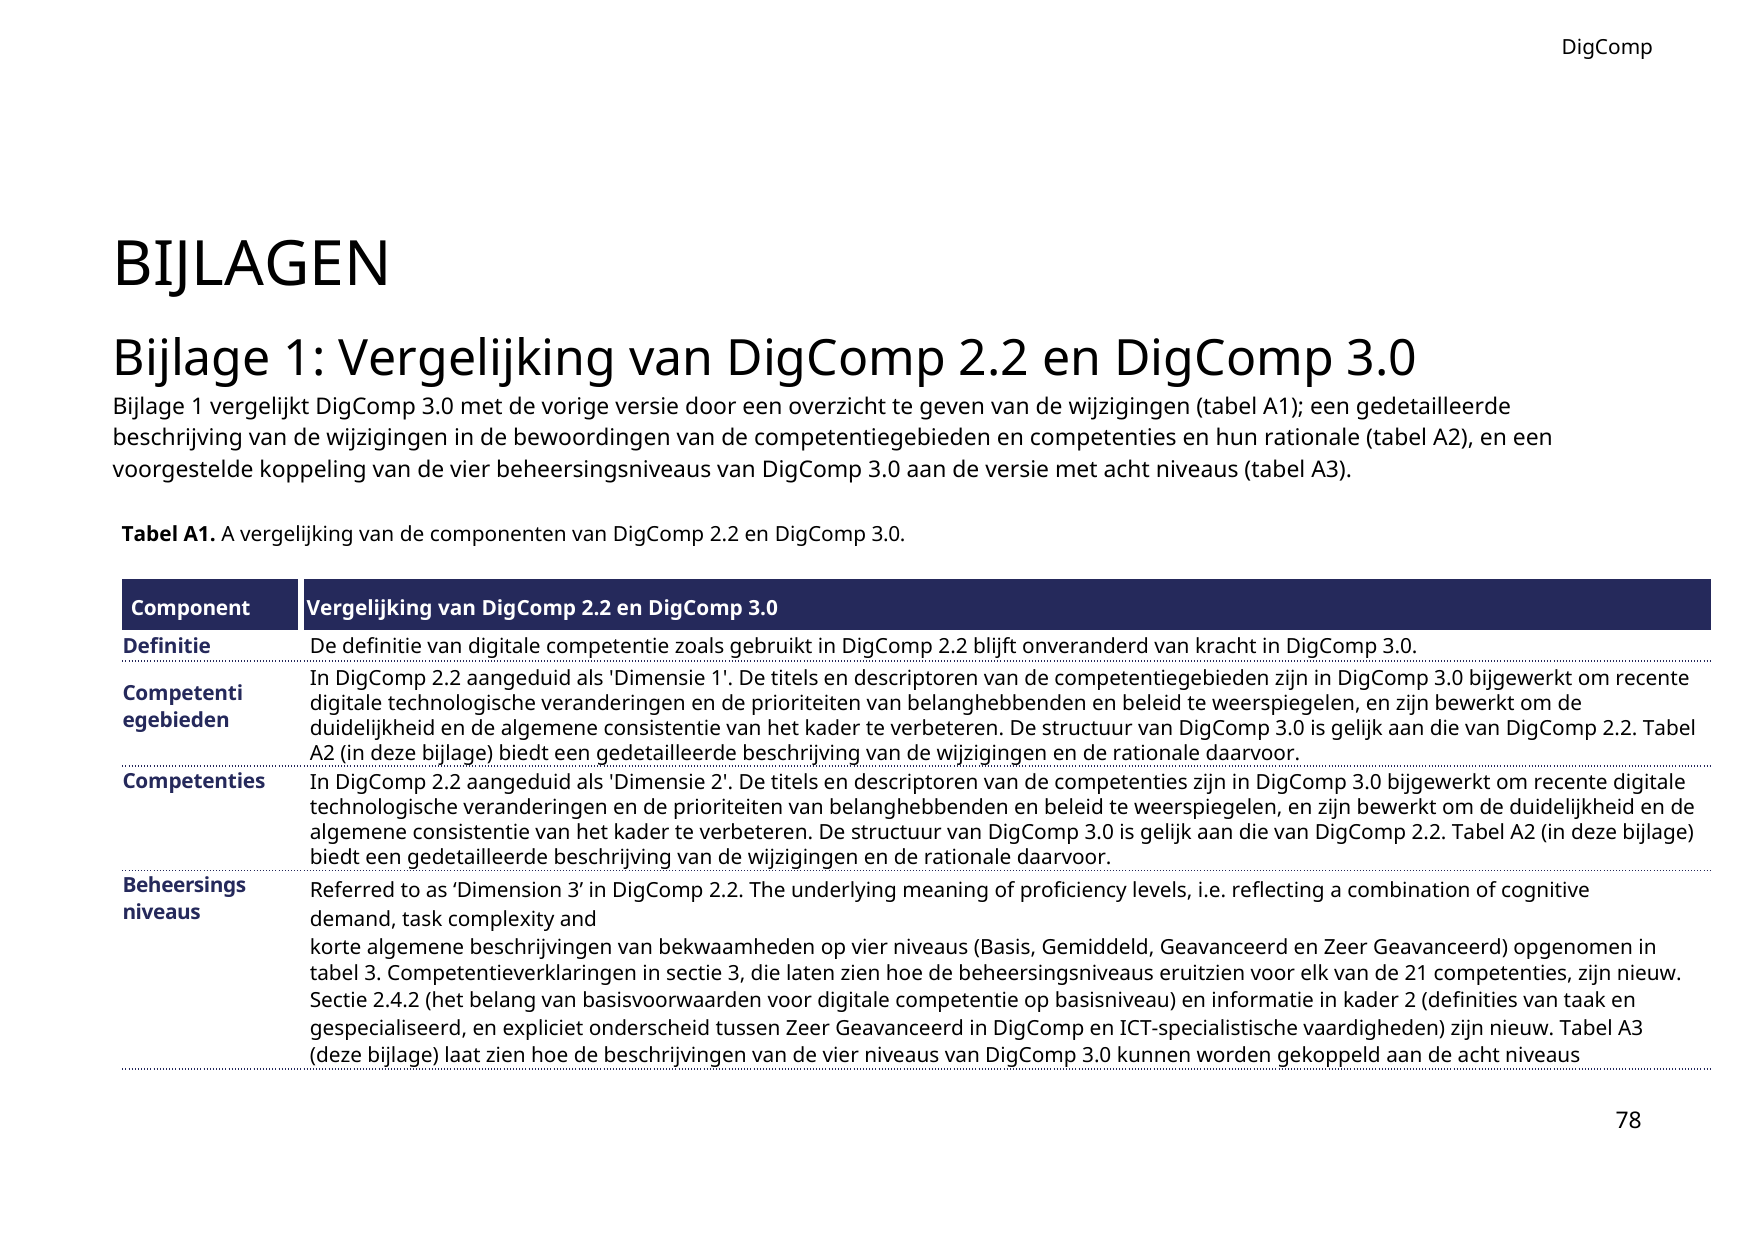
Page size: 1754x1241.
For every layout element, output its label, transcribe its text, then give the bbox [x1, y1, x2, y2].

table_cell Competentiegebieden [122, 660, 301, 765]
subtitle Bijlage 1: Vergelijking van DigComp 2.2 en DigComp 3.0 [112, 322, 1641, 390]
text Bijlage 1 vergelijkt DigComp 3.0 met de vorige versie door een overzicht te geven van de wijzigingen (tabel A1); een gedetailleerde beschrijving van de wijzigingen in de bewoordingen van de competentiegebieden en competenties en hun rationale (tabel A2), en een voorgestelde koppeling van de vier beheersingsniveaus van DigComp 3.0 aan de versie met acht niveaus (tabel A3). [112, 390, 1641, 484]
table_cell Beheersingsniveaus [122, 870, 301, 1068]
table_cell In DigComp 2.2 aangeduid als 'Dimensie 2'. De titels en descriptoren van de competenties zijn in DigComp 3.0 bijgewerkt om recente digitale technologische veranderingen en de prioriteiten van belanghebbenden en beleid te weerspiegelen, en zijn bewerkt om de duidelijkheid en de algemene consistentie van het kader te verbeteren. De structuur van DigComp 3.0 is gelijk aan die van DigComp 2.2. Tabel A2 (in deze bijlage) biedt een gedetailleerde beschrijving van de wijzigingen en de rationale daarvoor. [301, 765, 1711, 870]
subtitle BIJLAGEN [112, 219, 1641, 304]
table_cell De definitie van digitale competentie zoals gebruikt in DigComp 2.2 blijft onveranderd van kracht in DigComp 3.0. [301, 630, 1711, 660]
text Tabel A1. A vergelijking van de componenten van DigComp 2.2 en DigComp 3.0. [121, 519, 1641, 547]
table_cell Definitie [122, 630, 301, 660]
table_cell Competenties [122, 765, 301, 870]
table_header Component [122, 579, 298, 630]
table_cell Referred to as ‘Dimension 3’ in DigComp 2.2. The underlying meaning of proficiency levels, i.e. reflecting a combination of cognitive demand, task complexity and korte algemene beschrijvingen van bekwaamheden op vier niveaus (Basis, Gemiddeld, Geavanceerd en Zeer Geavanceerd) opgenomen in tabel 3. Competentieverklaringen in sectie 3, die laten zien hoe de beheersingsniveaus eruitzien voor elk van de 21 competenties, zijn nieuw. Sectie 2.4.2 (het belang van basisvoorwaarden voor digitale competentie op basisniveau) en informatie in kader 2 (definities van taak en gespecialiseerd, en expliciet onderscheid tussen Zeer Geavanceerd in DigComp en ICT-specialistische vaardigheden) zijn nieuw. Tabel A3 (deze bijlage) laat zien hoe de beschrijvingen van de vier niveaus van DigComp 3.0 kunnen worden gekoppeld aan de acht niveaus [301, 870, 1711, 1068]
table_cell In DigComp 2.2 aangeduid als 'Dimensie 1'. De titels en descriptoren van de competentiegebieden zijn in DigComp 3.0 bijgewerkt om recente digitale technologische veranderingen en de prioriteiten van belanghebbenden en beleid te weerspiegelen, en zijn bewerkt om de duidelijkheid en de algemene consistentie van het kader te verbeteren. De structuur van DigComp 3.0 is gelijk aan die van DigComp 2.2. Tabel A2 (in deze bijlage) biedt een gedetailleerde beschrijving van de wijzigingen en de rationale daarvoor. [301, 660, 1711, 765]
table_header Vergelijking van DigComp 2.2 en DigComp 3.0 [304, 579, 1711, 630]
